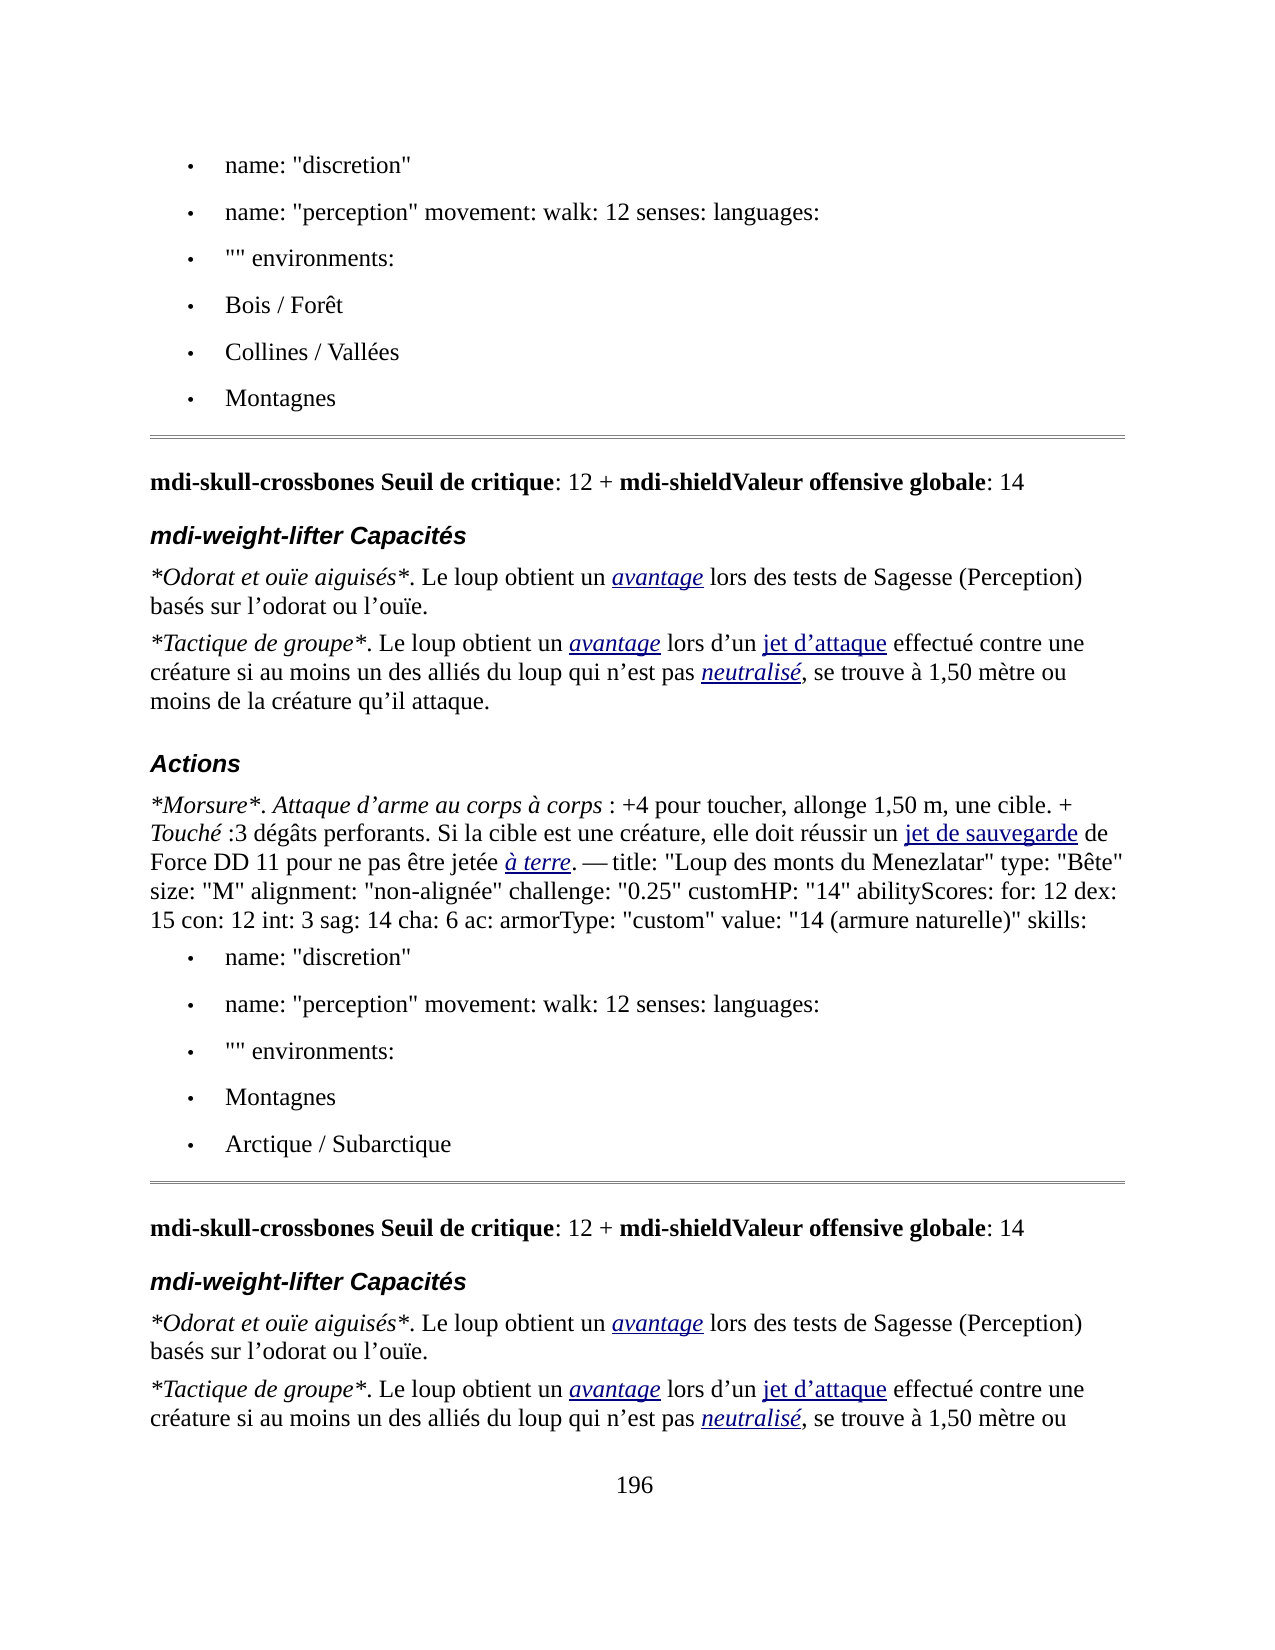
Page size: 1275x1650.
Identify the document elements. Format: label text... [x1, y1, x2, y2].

subtitle Actions [150, 749, 1125, 777]
list "" environments: [187, 243, 1125, 272]
text *Odorat et ouïe aiguisés*. Le loup obtient un avantage lors des tests de Sagesse (Perception) basés sur l’odorat ou l’ouïe. [150, 562, 1125, 619]
list name: "discretion" [187, 942, 1125, 971]
subtitle mdi-weight-lifter Capacités [150, 1267, 1125, 1295]
subtitle mdi-weight-lifter Capacités [150, 521, 1125, 549]
list "" environments: [187, 1036, 1125, 1064]
list Montagnes [187, 383, 1125, 412]
text *Morsure*. Attaque d’arme au corps à corps : +4 pour toucher, allonge 1,50 m, une cible. + Touché :3 dégâts perforants. Si la cible est une créature, elle doit réussir un jet de sauvegarde de Force DD 11 pour ne pas être jetée à terre. — title: "Loup des monts du Menezlatar" type: "Bête" size: "M" alignment: "non-alignée" challenge: "0.25" customHP: "14" abilityScores: for: 12 dex: 15 con: 12 int: 3 sag: 14 cha: 6 ac: armorType: "custom" value: "14 (armure naturelle)" skills: [150, 790, 1125, 933]
list Collines / Vallées [187, 337, 1125, 365]
list name: "discretion" [187, 150, 1125, 179]
list Arctique / Subarctique [187, 1129, 1125, 1158]
text *Odorat et ouïe aiguisés*. Le loup obtient un avantage lors des tests de Sagesse (Perception) basés sur l’odorat ou l’ouïe. [150, 1308, 1125, 1365]
list name: "perception" movement: walk: 12 senses: languages: [187, 197, 1125, 225]
text mdi-skull-crossbones Seuil de critique: 12 + mdi-shieldValeur offensive globale: 14 [150, 467, 1125, 496]
text *Tactique de groupe*. Le loup obtient un avantage lors d’un jet d’attaque effectué contre une créature si au moins un des alliés du loup qui n’est pas neutralisé, se trouve à 1,50 mètre ou [150, 1374, 1125, 1432]
text *Tactique de groupe*. Le loup obtient un avantage lors d’un jet d’attaque effectué contre une créature si au moins un des alliés du loup qui n’est pas neutralisé, se trouve à 1,50 mètre ou moins de la créature qu’il attaque. [150, 628, 1125, 715]
list name: "perception" movement: walk: 12 senses: languages: [187, 989, 1125, 1018]
list Bois / Forêt [187, 290, 1125, 319]
list Montagnes [187, 1082, 1125, 1111]
text mdi-skull-crossbones Seuil de critique: 12 + mdi-shieldValeur offensive globale: 14 [150, 1213, 1125, 1242]
